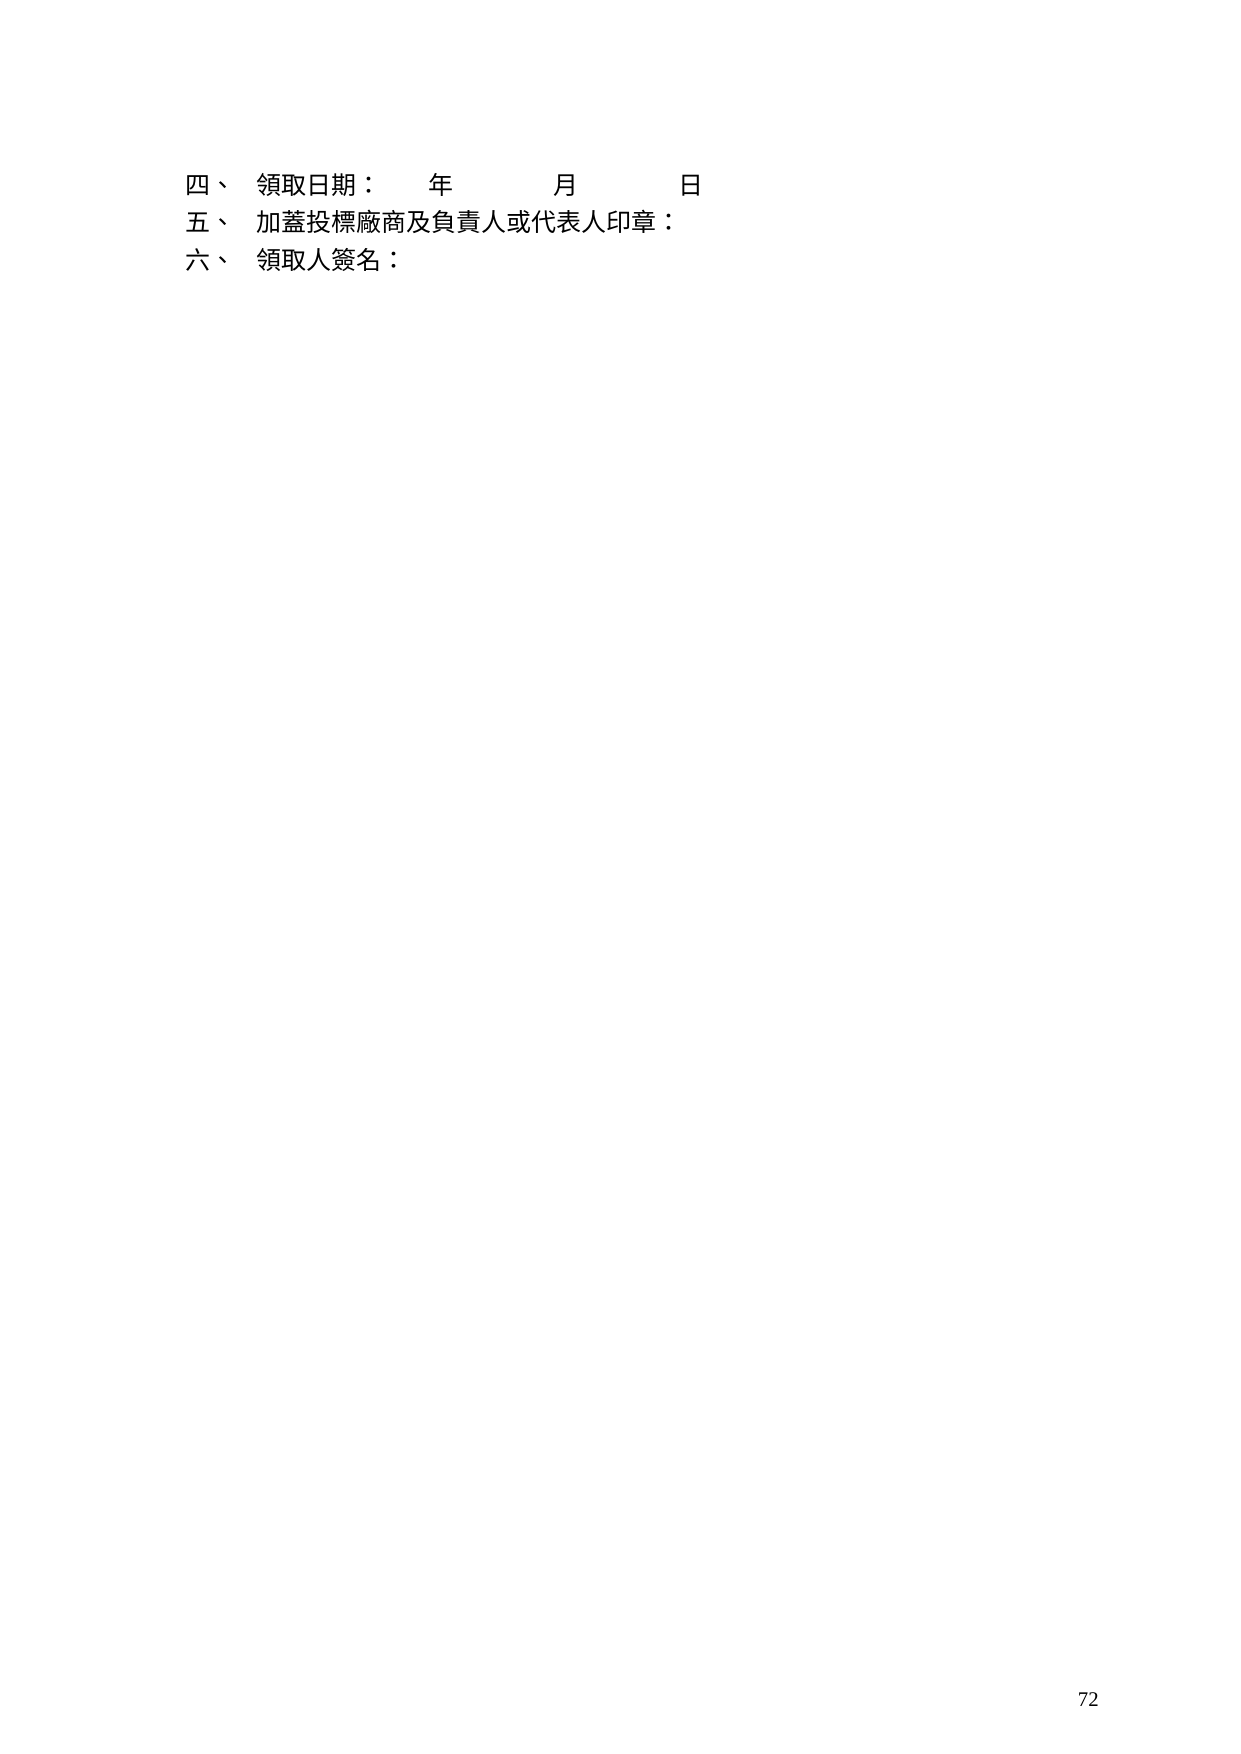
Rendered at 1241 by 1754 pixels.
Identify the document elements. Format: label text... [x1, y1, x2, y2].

subtitle 領取人簽名： [185, 239, 1092, 277]
subtitle 領取日期： 年 月 日 [185, 164, 1092, 202]
subtitle 加蓋投標廠商及負責人或代表人印章： [185, 202, 1092, 239]
